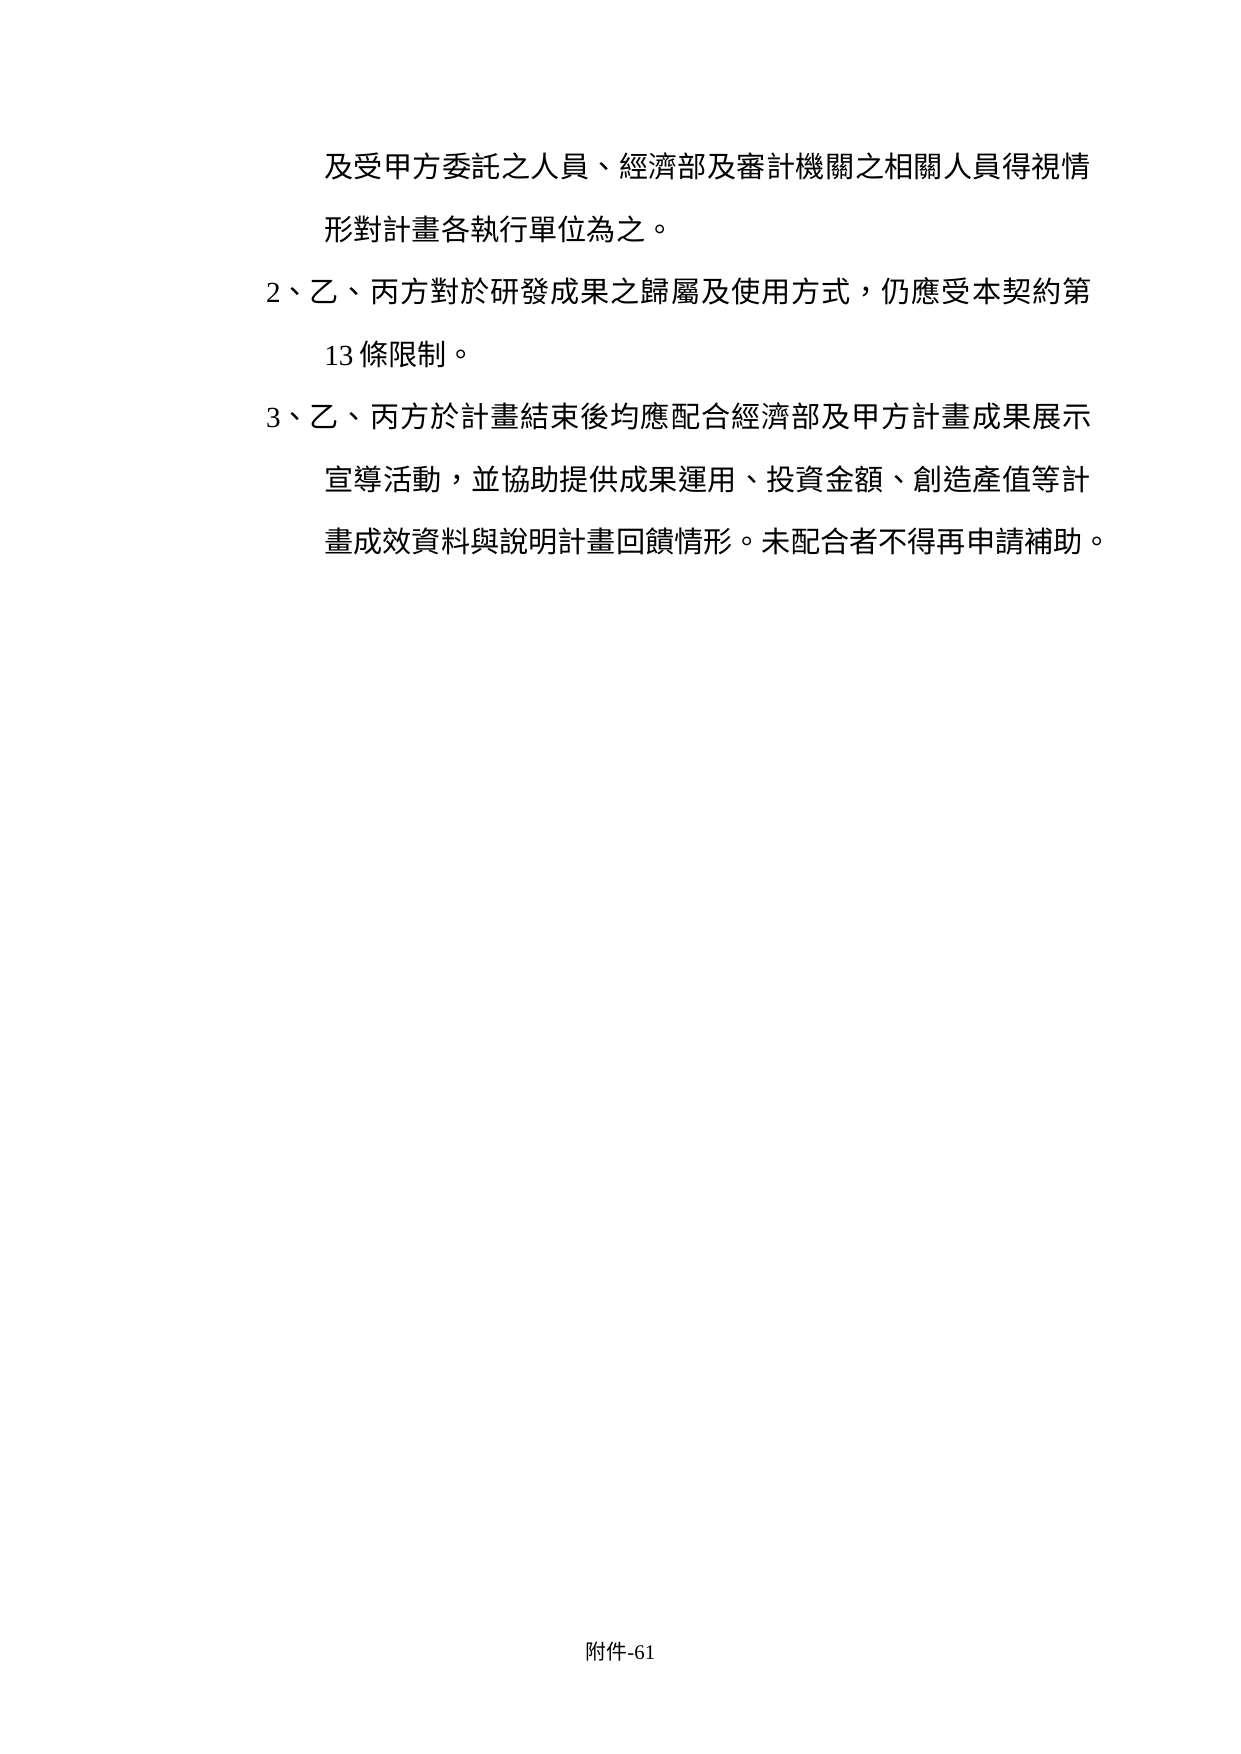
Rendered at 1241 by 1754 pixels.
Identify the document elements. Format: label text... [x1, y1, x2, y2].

list 及受甲方委託之人員、經濟部及審計機關之相關人員得視情形對計畫各執行單位為之。 [266, 123, 1092, 248]
list 乙、丙方對於研發成果之歸屬及使用方式，仍應受本契約第13條限制。 [266, 248, 1092, 373]
list 乙、丙方於計畫結束後均應配合經濟部及甲方計畫成果展示宣導活動，並協助提供成果運用、投資金額、創造產值等計畫成效資料與說明計畫回饋情形。未配合者不得再申請補助。 [266, 373, 1092, 561]
